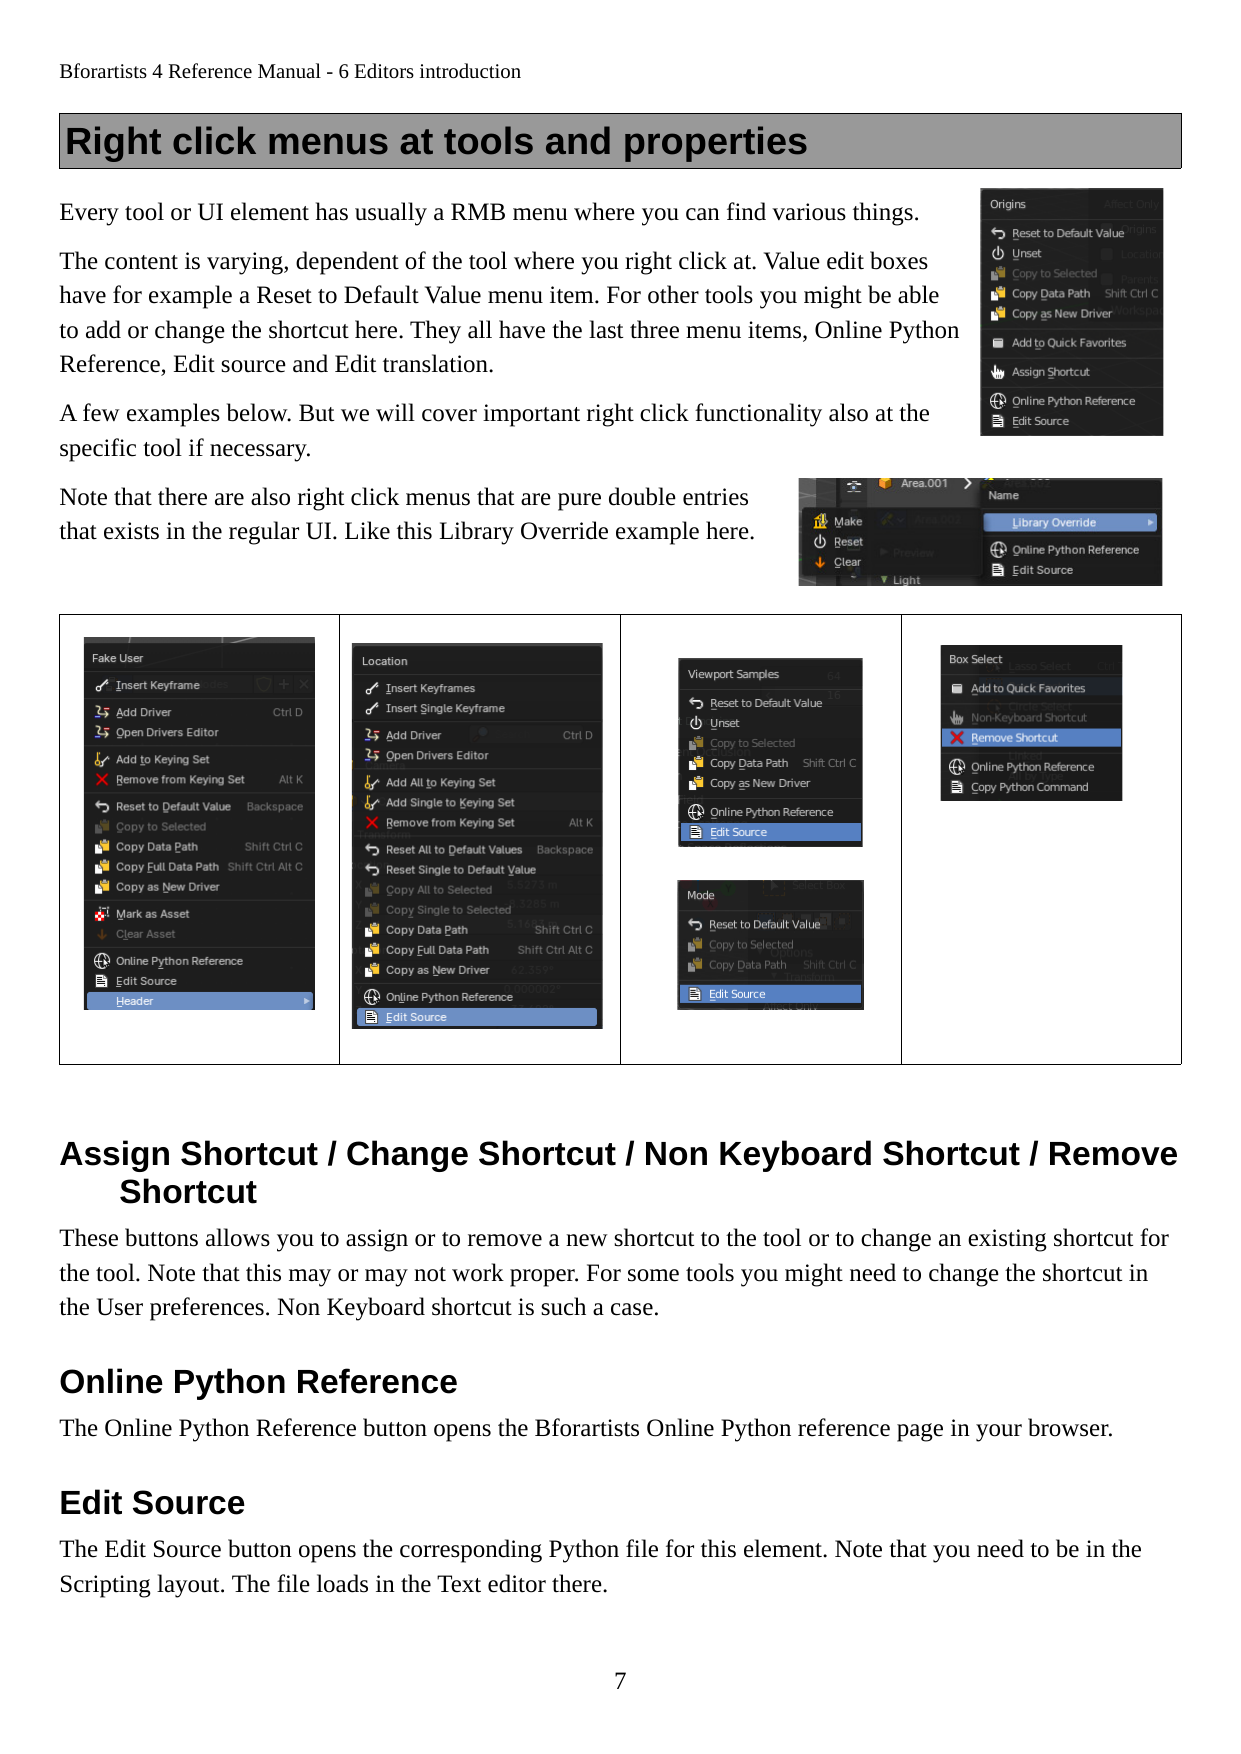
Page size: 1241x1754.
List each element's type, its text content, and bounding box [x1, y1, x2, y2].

text Every tool or UI element has usually a RMB menu where you can find various things. [59, 197, 980, 225]
table_header [60, 615, 339, 1063]
text The Online Python Reference button opens the Bforartists Online Python reference page in your browser. [59, 1413, 1181, 1442]
text A few examples below. But we will cover important right click functionality also at the specific tool if necessary. [59, 398, 1181, 461]
text The content is varying, dependent of the tool where you right click at. Value edit boxes have for example a Reset to Default Value menu item. For other tools you might be able to add or change the shortcut here. They all have the last three menu items, Online Python Reference, Edit source and Edit translation. [59, 246, 980, 378]
picture [798, 478, 1163, 586]
picture [980, 188, 1164, 436]
text The Edit Source button opens the corresponding Python file for this element. Note that you need to be in the Scripting layout. The file loads in the Text editor there. [59, 1534, 1181, 1597]
picture [351, 643, 603, 1029]
table_header [621, 615, 901, 1063]
text Note that there are also right click menus that are pure double entries that exists in the regular UI. Like this Library Override example here. [59, 482, 798, 545]
subtitle Assign Shortcut / Change Shortcut / Non Keyboard Shortcut / Remove Shortcut [59, 1133, 1181, 1211]
table_header [340, 615, 620, 1063]
text These buttons allows you to assign or to remove a new shortcut to the tool or to change an existing shortcut for the tool. Note that this may or may not work proper. For some tools you might need to change the shortcut in the User preferences. Non Keyboard shortcut is such a case. [59, 1223, 1181, 1321]
subtitle Online Python Reference [59, 1362, 1181, 1401]
picture [83, 637, 315, 1010]
table_header [902, 615, 1181, 1063]
picture [678, 658, 863, 847]
picture [677, 880, 864, 1010]
table_header Right click menus at tools and properties [60, 114, 1181, 168]
picture [940, 645, 1123, 801]
subtitle Edit Source [59, 1483, 1181, 1522]
